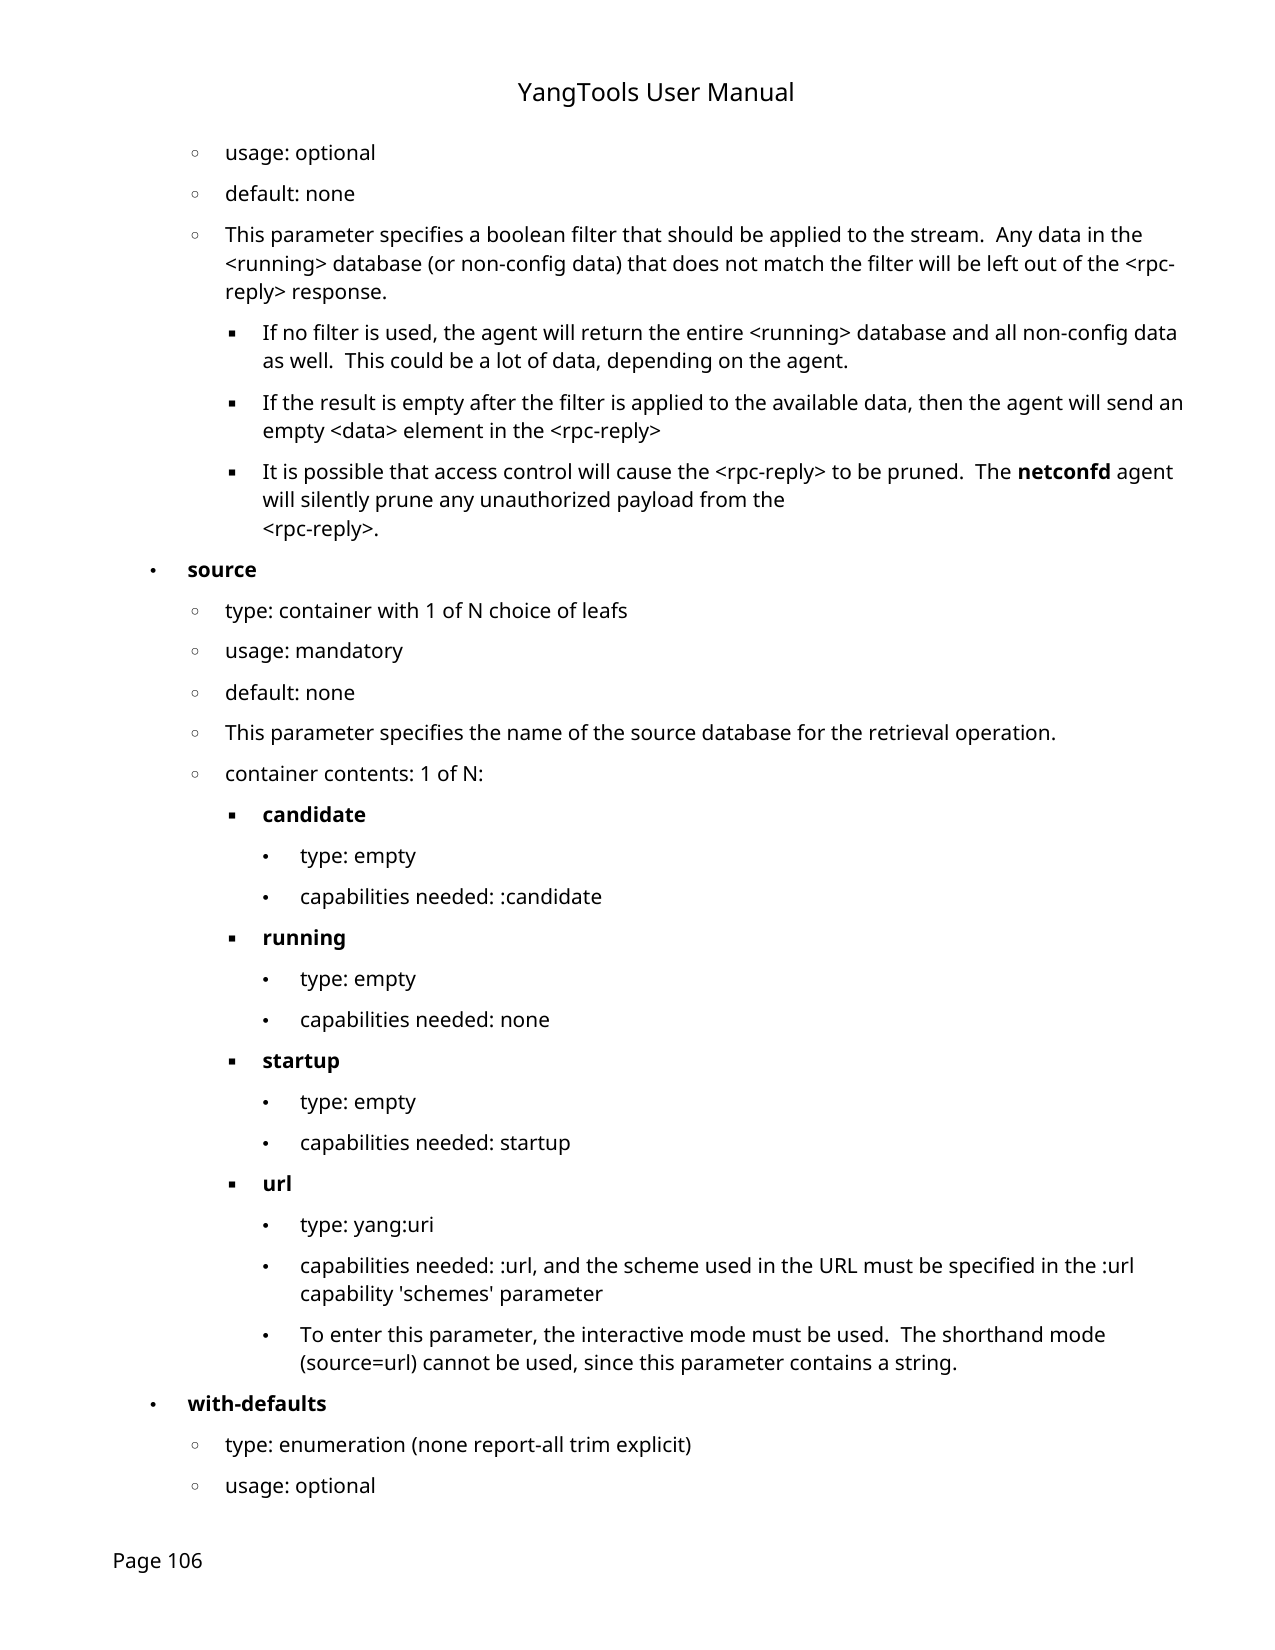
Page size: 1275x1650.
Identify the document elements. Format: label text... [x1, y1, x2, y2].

list capabilities needed: :url, and the scheme used in the URL must be specified in the :url capability 'schemes' parameter [262, 1251, 1200, 1308]
list type: yang:uri [262, 1210, 1200, 1238]
list candidate [225, 800, 1200, 829]
list type: empty [262, 964, 1200, 993]
list usage: optional [187, 138, 1200, 167]
list running [225, 923, 1200, 952]
list default: none [187, 179, 1200, 208]
list container contents: 1 of N: [187, 759, 1200, 788]
list To enter this parameter, the interactive mode must be used. The shorthand mode (source=url) cannot be used, since this parameter contains a string. [262, 1320, 1200, 1377]
list type: enumeration (none report-all trim explicit) [187, 1430, 1200, 1459]
list with-defaults [150, 1389, 1200, 1418]
list source [150, 555, 1200, 583]
list It is possible that access control will cause the <rpc-reply> to be pruned. The netconfd agent will silently prune any unauthorized payload from the <rpc-reply>. [225, 457, 1200, 542]
list type: empty [262, 1087, 1200, 1115]
list default: none [187, 678, 1200, 706]
list capabilities needed: startup [262, 1128, 1200, 1156]
list type: empty [262, 841, 1200, 870]
list type: container with 1 of N choice of leafs [187, 596, 1200, 624]
list url [225, 1169, 1200, 1197]
list If the result is empty after the filter is applied to the available data, then the agent will send an empty <data> element in the <rpc-reply> [225, 388, 1200, 444]
list This parameter specifies a boolean filter that should be applied to the stream. Any data in the <running> database (or non-config data) that does not match the filter will be left out of the <rpc-reply> response. [187, 220, 1200, 306]
list If no filter is used, the agent will return the entire <running> database and all non-config data as well. This could be a lot of data, depending on the agent. [225, 318, 1200, 375]
list capabilities needed: :candidate [262, 882, 1200, 911]
list usage: mandatory [187, 637, 1200, 665]
list capabilities needed: none [262, 1005, 1200, 1033]
list This parameter specifies the name of the source database for the retrieval operation. [187, 718, 1200, 747]
list usage: optional [187, 1471, 1200, 1500]
list startup [225, 1046, 1200, 1074]
